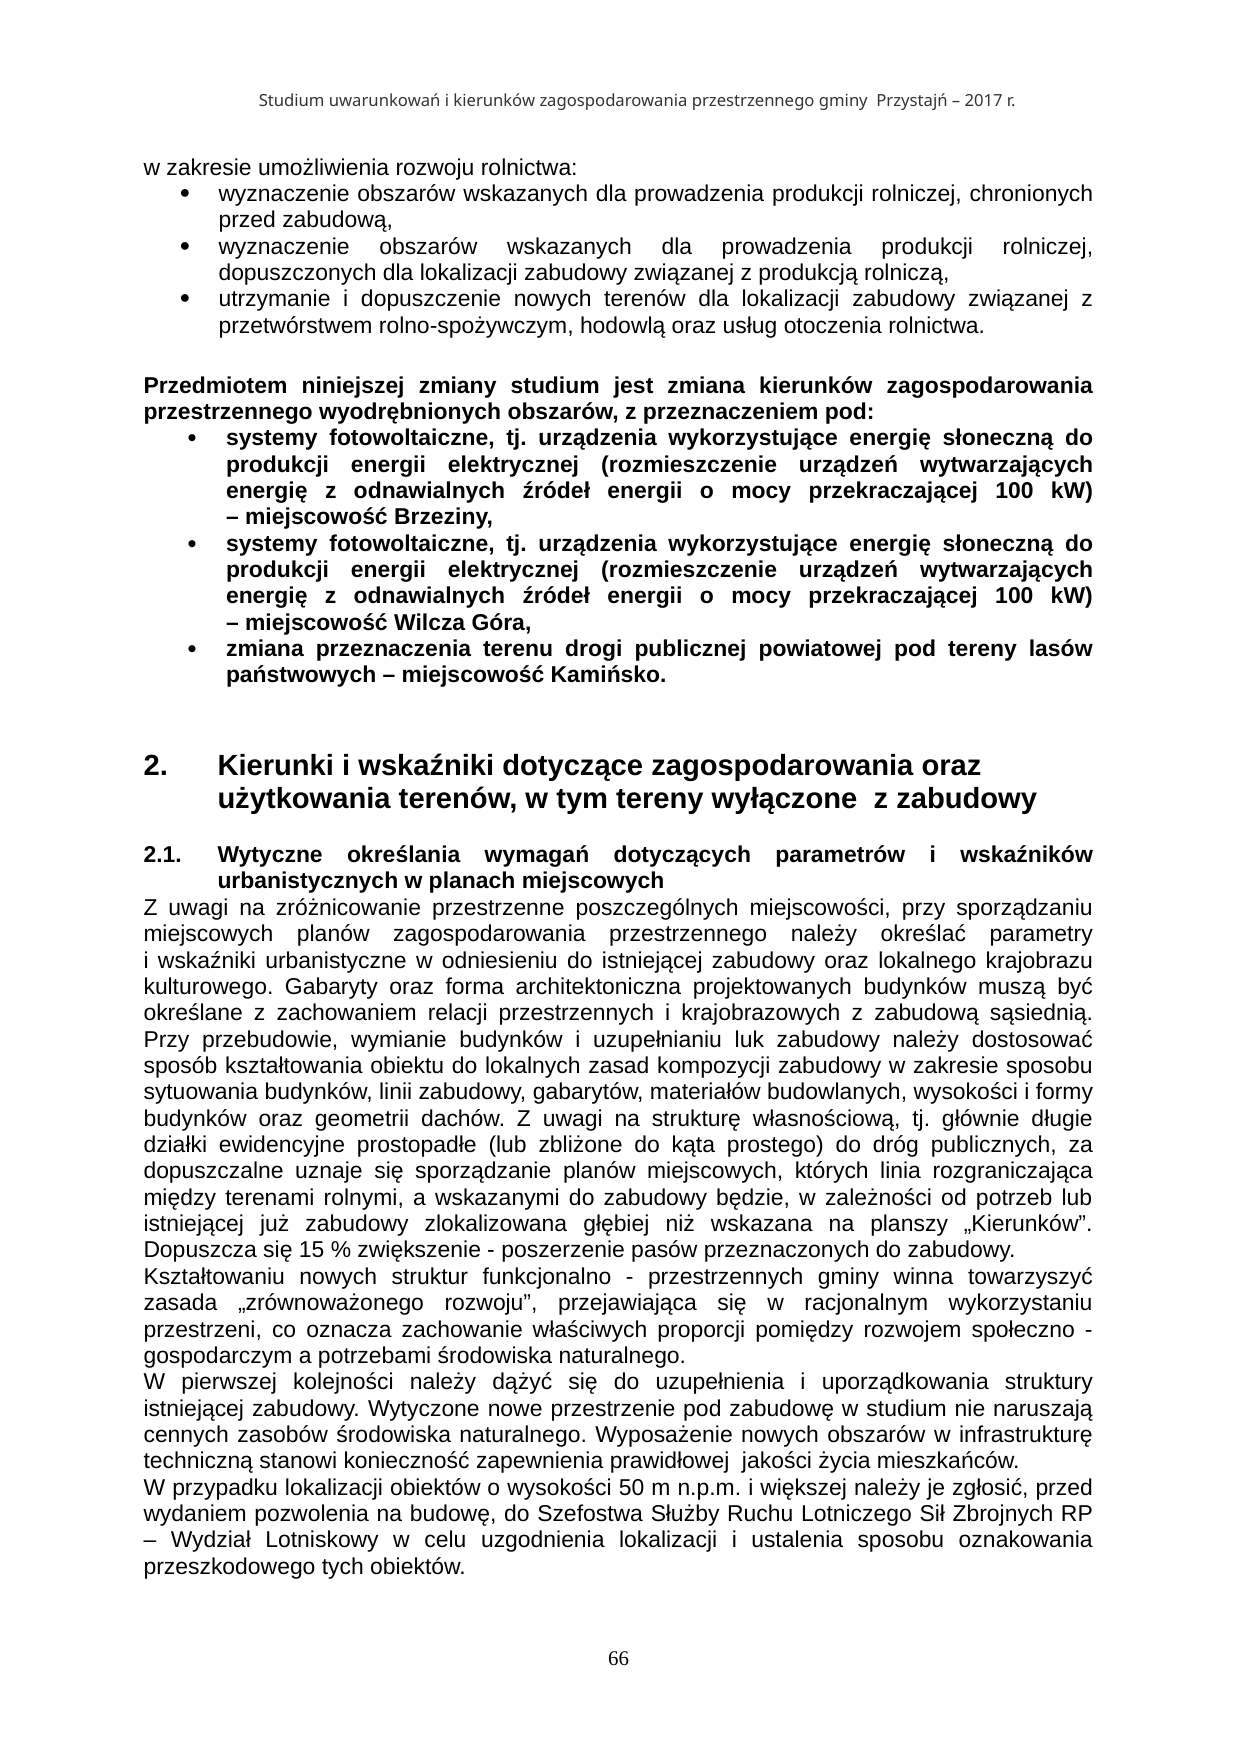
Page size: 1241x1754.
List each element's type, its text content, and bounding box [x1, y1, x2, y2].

text Z uwagi na zróżnicowanie przestrzenne poszczególnych miejscowości, przy sporządzaniu miejscowych planów zagospodarowania przestrzennego należy określać parametry i wskaźniki urbanistyczne w odniesieniu do istniejącej zabudowy oraz lokalnego krajobrazu kulturowego. Gabaryty oraz forma architektoniczna projektowanych budynków muszą być określane z zachowaniem relacji przestrzennych i krajobrazowych z zabudową sąsiednią. Przy przebudowie, wymianie budynków i uzupełnianiu luk zabudowy należy dostosować sposób kształtowania obiektu do lokalnych zasad kompozycji zabudowy w zakresie sposobu sytuowania budynków, linii zabudowy, gabarytów, materiałów budowlanych, wysokości i formy budynków oraz geometrii dachów. Z uwagi na strukturę własnościową, tj. głównie długie działki ewidencyjne prostopadłe (lub zbliżone do kąta prostego) do dróg publicznych, za dopuszczalne uznaje się sporządzanie planów miejscowych, których linia rozgraniczająca między terenami rolnymi, a wskazanymi do zabudowy będzie, w zależności od potrzeb lub istniejącej już zabudowy zlokalizowana głębiej niż wskazana na planszy „Kierunków”. Dopuszcza się 15 % zwiększenie - poszerzenie pasów przeznaczonych do zabudowy. [143, 894, 1093, 1263]
list zmiana przeznaczenia terenu drogi publicznej powiatowej pod tereny lasów państwowych – miejscowość Kamińsko. [188, 635, 1093, 688]
list wyznaczenie obszarów wskazanych dla prowadzenia produkcji rolniczej, dopuszczonych dla lokalizacji zabudowy związanej z produkcją rolniczą, [181, 233, 1093, 285]
text 2.1. Wytyczne określania wymagań dotyczących parametrów i wskaźników urbanistycznych w planach miejscowych [143, 841, 1093, 894]
text 2. Kierunki i wskaźniki dotyczące zagospodarowania oraz użytkowania terenów, w tym tereny wyłączone z zabudowy [143, 748, 1093, 815]
text w zakresie umożliwienia rozwoju rolnictwa: [143, 153, 1093, 180]
list systemy fotowoltaiczne, tj. urządzenia wykorzystujące energię słoneczną do produkcji energii elektrycznej (rozmieszczenie urządzeń wytwarzających energię z odnawialnych źródeł energii o mocy przekraczającej 100 kW) – miejscowość Brzeziny, [188, 424, 1093, 530]
list systemy fotowoltaiczne, tj. urządzenia wykorzystujące energię słoneczną do produkcji energii elektrycznej (rozmieszczenie urządzeń wytwarzających energię z odnawialnych źródeł energii o mocy przekraczającej 100 kW) – miejscowość Wilcza Góra, [188, 530, 1093, 635]
list wyznaczenie obszarów wskazanych dla prowadzenia produkcji rolniczej, chronionych przed zabudową, [181, 180, 1093, 233]
text W przypadku lokalizacji obiektów o wysokości 50 m n.p.m. i większej należy je zgłosić, przed wydaniem pozwolenia na budowę, do Szefostwa Służby Ruchu Lotniczego Sił Zbrojnych RP – Wydział Lotniskowy w celu uzgodnienia lokalizacji i ustalenia sposobu oznakowania przeszkodowego tych obiektów. [143, 1474, 1093, 1579]
text Przedmiotem niniejszej zmiany studium jest zmiana kierunków zagospodarowania przestrzennego wyodrębnionych obszarów, z przeznaczeniem pod: [143, 372, 1093, 424]
list utrzymanie i dopuszczenie nowych terenów dla lokalizacji zabudowy związanej z przetwórstwem rolno-spożywczym, hodowlą oraz usług otoczenia rolnictwa. [181, 285, 1093, 338]
text Kształtowaniu nowych struktur funkcjonalno - przestrzennych gminy winna towarzyszyć zasada „zrównoważonego rozwoju”, przejawiająca się w racjonalnym wykorzystaniu przestrzeni, co oznacza zachowanie właściwych proporcji pomiędzy rozwojem społeczno - gospodarczym a potrzebami środowiska naturalnego. [143, 1263, 1093, 1368]
text W pierwszej kolejności należy dążyć się do uzupełnienia i uporządkowania struktury istniejącej zabudowy. Wytyczone nowe przestrzenie pod zabudowę w studium nie naruszają cennych zasobów środowiska naturalnego. Wyposażenie nowych obszarów w infrastrukturę techniczną stanowi konieczność zapewnienia prawidłowej jakości życia mieszkańców. [143, 1368, 1093, 1474]
